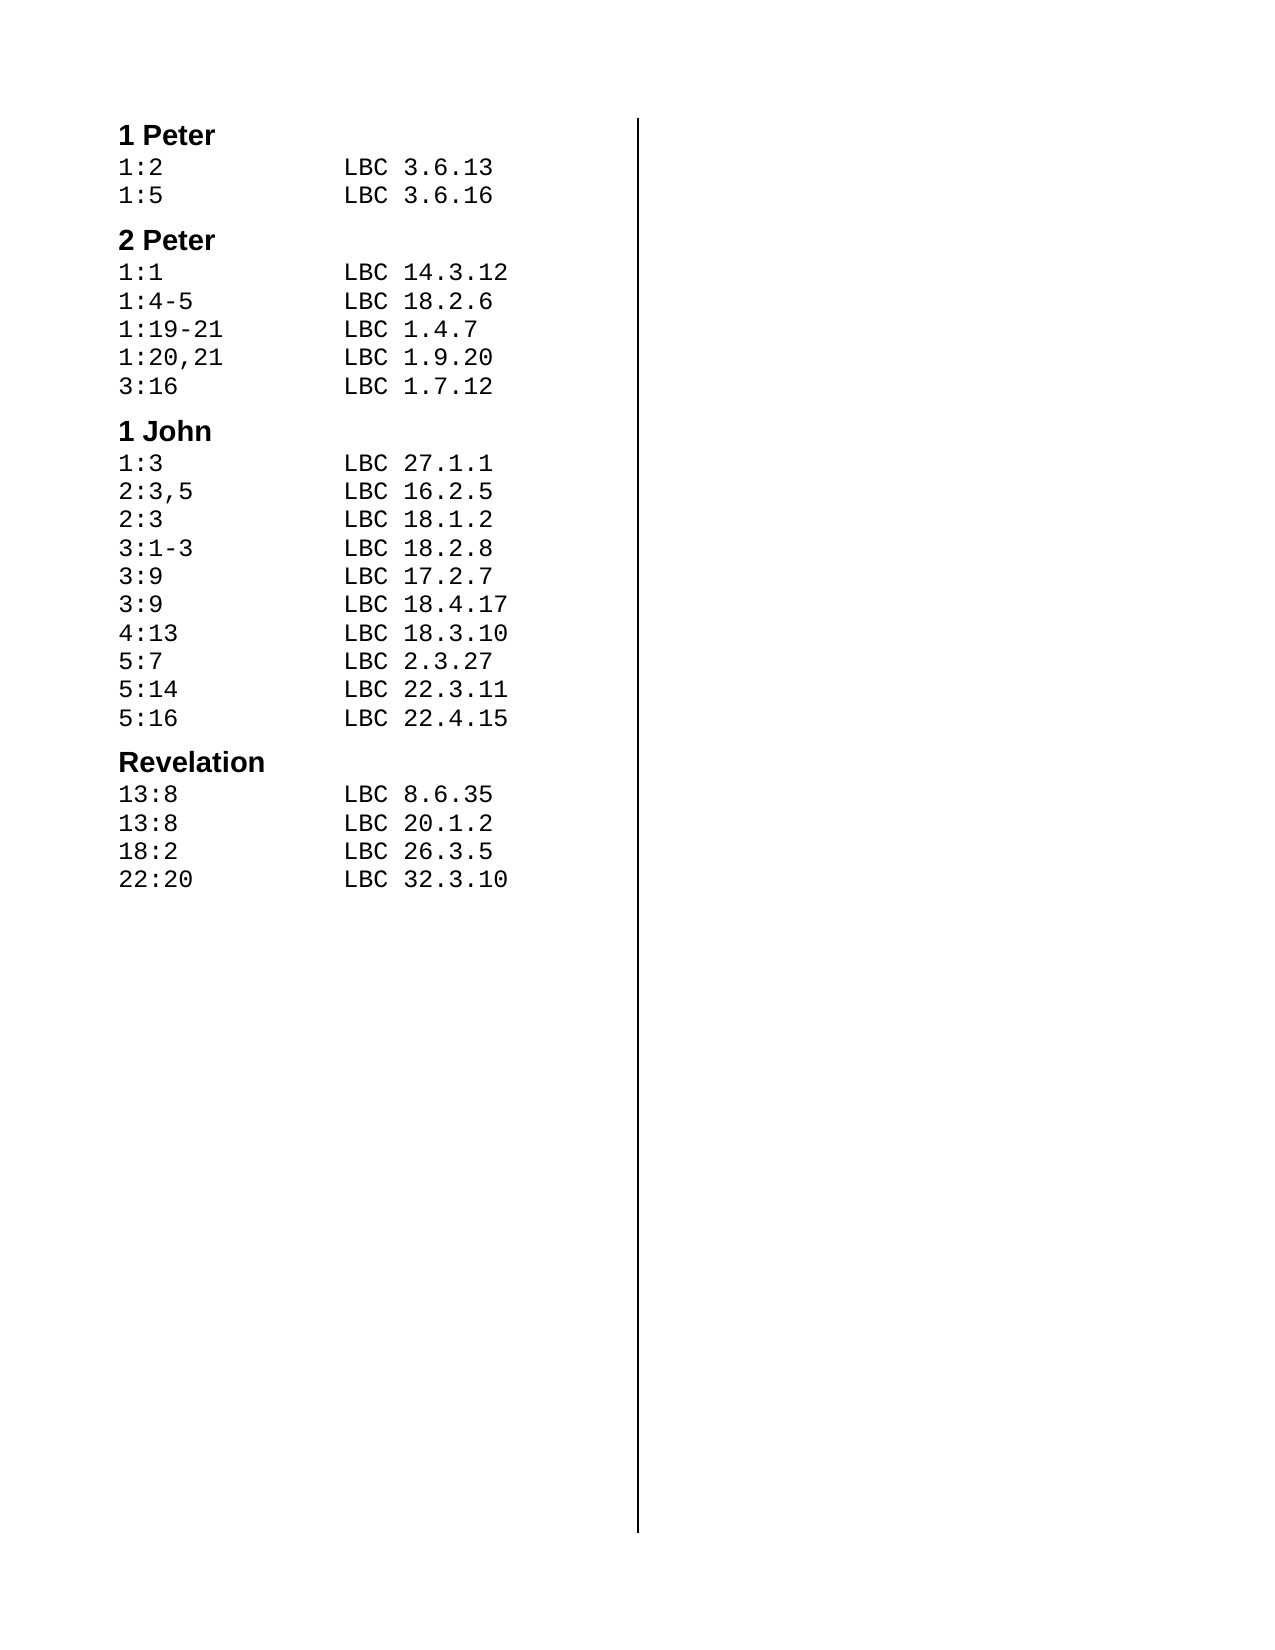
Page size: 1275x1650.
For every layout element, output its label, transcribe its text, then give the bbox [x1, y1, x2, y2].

text 1:20,21 LBC 1.9.20 [118, 345, 635, 373]
text 5:16 LBC 22.4.15 [118, 705, 635, 733]
subtitle 1 Peter [118, 118, 635, 152]
text 3:16 LBC 1.7.12 [118, 373, 635, 402]
text 18:2 LBC 26.3.5 [118, 839, 635, 867]
text 1:19-21 LBC 1.4.7 [118, 317, 635, 345]
text 13:8 LBC 8.6.35 [118, 782, 635, 810]
text 1:2 LBC 3.6.13 [118, 155, 635, 183]
text 1:1 LBC 14.3.12 [118, 260, 635, 288]
text 3:9 LBC 17.2.7 [118, 563, 635, 592]
subtitle Revelation [118, 745, 635, 779]
text 1:3 LBC 27.1.1 [118, 450, 635, 478]
text 13:8 LBC 20.1.2 [118, 810, 635, 839]
text 3:1-3 LBC 18.2.8 [118, 535, 635, 563]
text 1:5 LBC 3.6.16 [118, 183, 635, 211]
text 5:7 LBC 2.3.27 [118, 648, 635, 677]
text 3:9 LBC 18.4.17 [118, 592, 635, 620]
text 1:4-5 LBC 18.2.6 [118, 288, 635, 317]
text 2:3,5 LBC 16.2.5 [118, 478, 635, 507]
text 5:14 LBC 22.3.11 [118, 677, 635, 705]
subtitle 2 Peter [118, 223, 635, 257]
subtitle 1 John [118, 413, 635, 447]
text 2:3 LBC 18.1.2 [118, 507, 635, 535]
text 4:13 LBC 18.3.10 [118, 620, 635, 648]
text 22:20 LBC 32.3.10 [118, 867, 635, 895]
